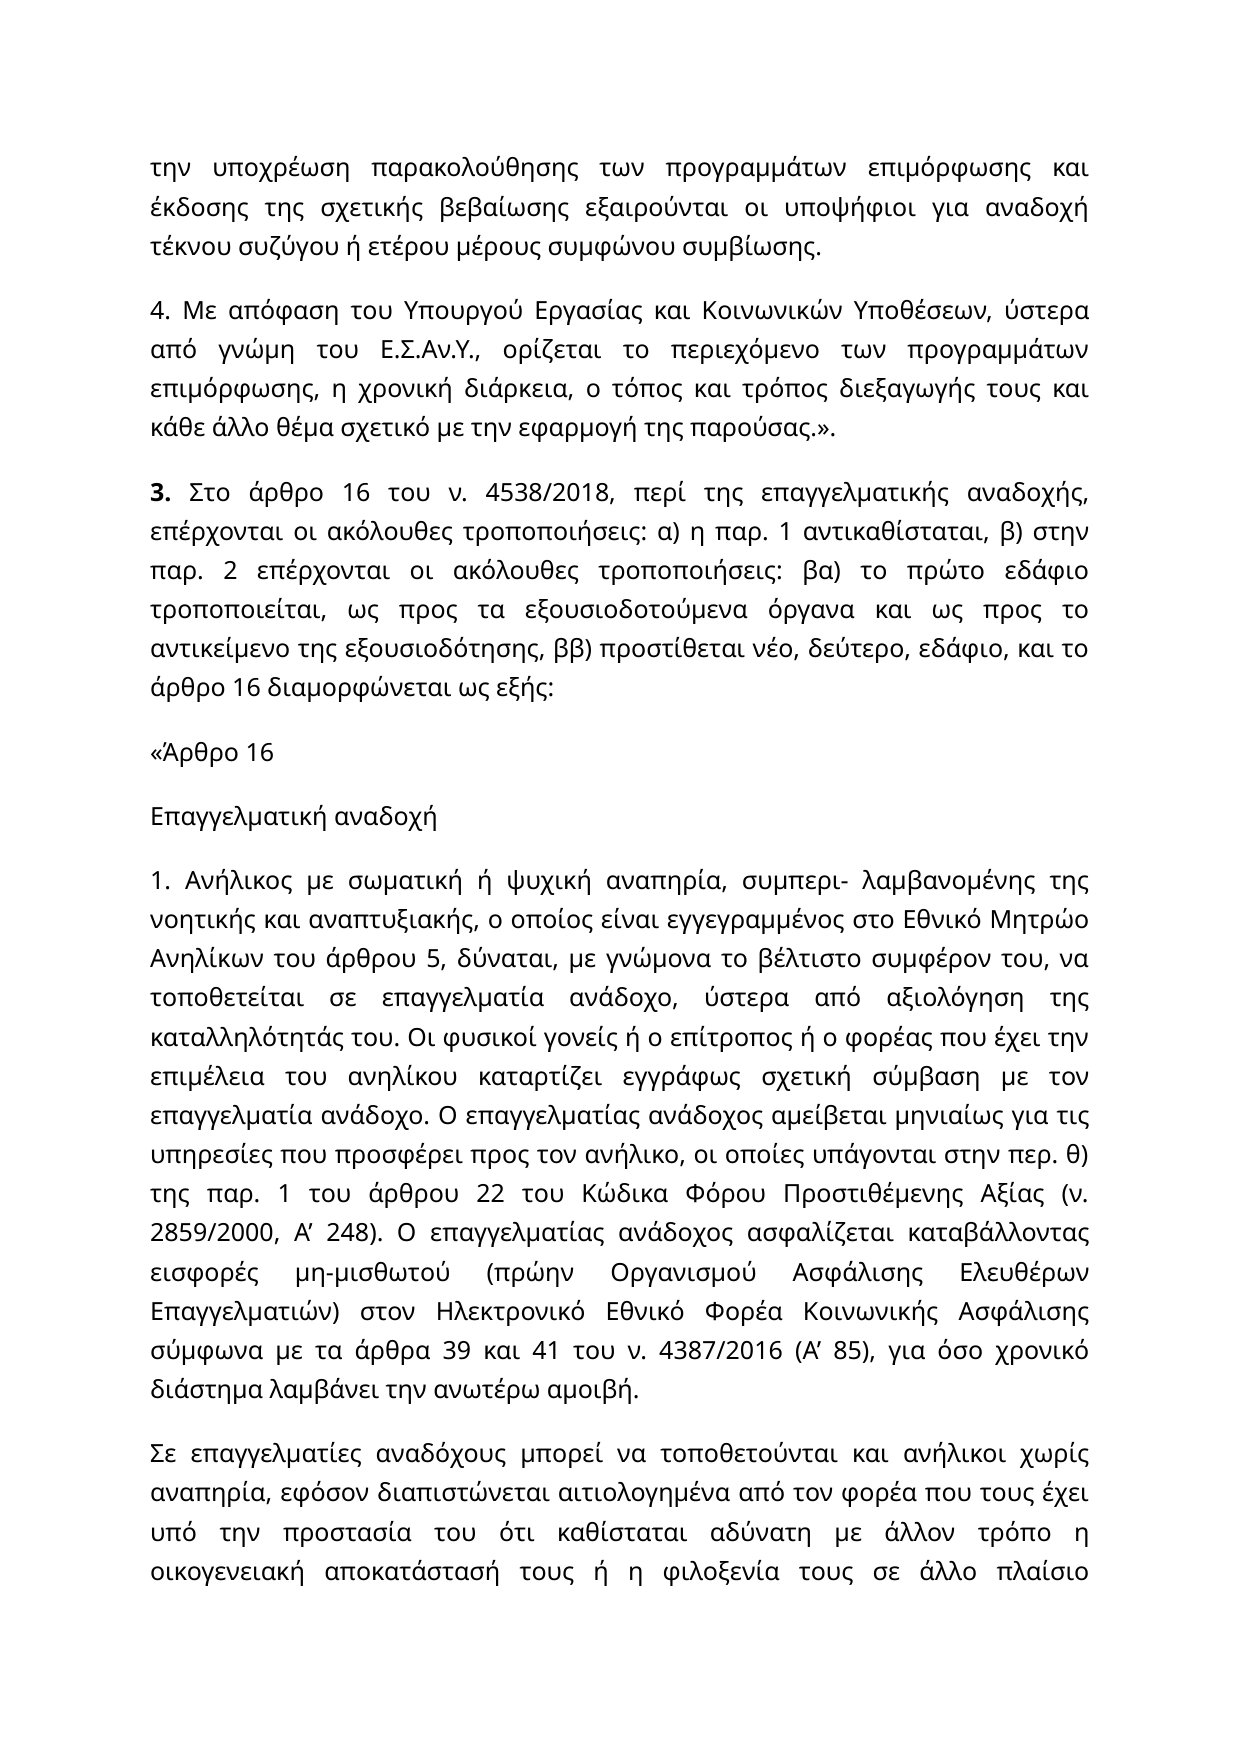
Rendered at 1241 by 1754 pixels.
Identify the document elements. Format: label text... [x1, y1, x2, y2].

text την υποχρέωση παρακολούθησης των προγραμμάτων επιμόρφωσης και έκδοσης της σχετικής βεβαίωσης εξαιρούνται οι υποψήφιοι για αναδοχή τέκνου συζύγου ή ετέρου μέρους συμφώνου συμβίωσης. [150, 150, 1090, 262]
text 3. Στο άρθρο 16 του ν. 4538/2018, περί της επαγγελματικής αναδοχής, επέρχονται οι ακόλουθες τροποποιήσεις: α) η παρ. 1 αντικαθίσταται, β) στην παρ. 2 επέρχονται οι ακόλουθες τροποποιήσεις: βα) το πρώτο εδάφιο τροποποιείται, ως προς τα εξουσιοδοτούμενα όργανα και ως προς το αντικείμενο της εξουσιοδότησης, ββ) προστίθεται νέο, δεύτερο, εδάφιο, και το άρθρο 16 διαμορφώνεται ως εξής: [150, 474, 1090, 704]
text «Άρθρο 16 [150, 734, 1090, 768]
text 4. Με απόφαση του Υπουργού Εργασίας και Κοινωνικών Υποθέσεων, ύστερα από γνώμη του Ε.Σ.Αν.Υ., ορίζεται το περιεχόμενο των προγραμμάτων επιμόρφωσης, η χρονική διάρκεια, ο τόπος και τρόπος διεξαγωγής τους και κάθε άλλο θέμα σχετικό με την εφαρμογή της παρούσας.». [150, 292, 1090, 444]
text Σε επαγγελματίες αναδόχους μπορεί να τοποθετούνται και ανήλικοι χωρίς αναπηρία, εφόσον διαπιστώνεται αιτιολογημένα από τον φορέα που τους έχει υπό την προστασία του ότι καθίσταται αδύνατη με άλλον τρόπο η οικογενειακή αποκατάστασή τους ή η φιλοξενία τους σε άλλο πλαίσιο [150, 1436, 1090, 1587]
text 1. Ανήλικος με σωματική ή ψυχική αναπηρία, συμπερι- λαμβανομένης της νοητικής και αναπτυξιακής, ο οποίος είναι εγγεγραμμένος στο Εθνικό Μητρώο Ανηλίκων του άρθρου 5, δύναται, με γνώμονα το βέλτιστο συμφέρον του, να τοποθετείται σε επαγγελματία ανάδοχο, ύστερα από αξιολόγηση της καταλληλότητάς του. Οι φυσικοί γονείς ή ο επίτροπος ή ο φορέας που έχει την επιμέλεια του ανηλίκου καταρτίζει εγγράφως σχετική σύμβαση με τον επαγγελματία ανάδοχο. Ο επαγγελματίας ανάδοχος αμείβεται μηνιαίως για τις υπηρεσίες που προσφέρει προς τον ανήλικο, οι οποίες υπάγονται στην περ. θ) της παρ. 1 του άρθρου 22 του Κώδικα Φόρου Προστιθέμενης Αξίας (ν. 2859/2000, Α’ 248). Ο επαγγελματίας ανάδοχος ασφαλίζεται καταβάλλοντας εισφορές μη-μισθωτού (πρώην Οργανισμού Ασφάλισης Ελευθέρων Επαγγελματιών) στον Ηλεκτρονικό Εθνικό Φορέα Κοινωνικής Ασφάλισης σύμφωνα με τα άρθρα 39 και 41 του ν. 4387/2016 (Α’ 85), για όσο χρονικό διάστημα λαμβάνει την ανωτέρω αμοιβή. [150, 862, 1090, 1406]
text Επαγγελματική αναδοχή [150, 798, 1090, 832]
